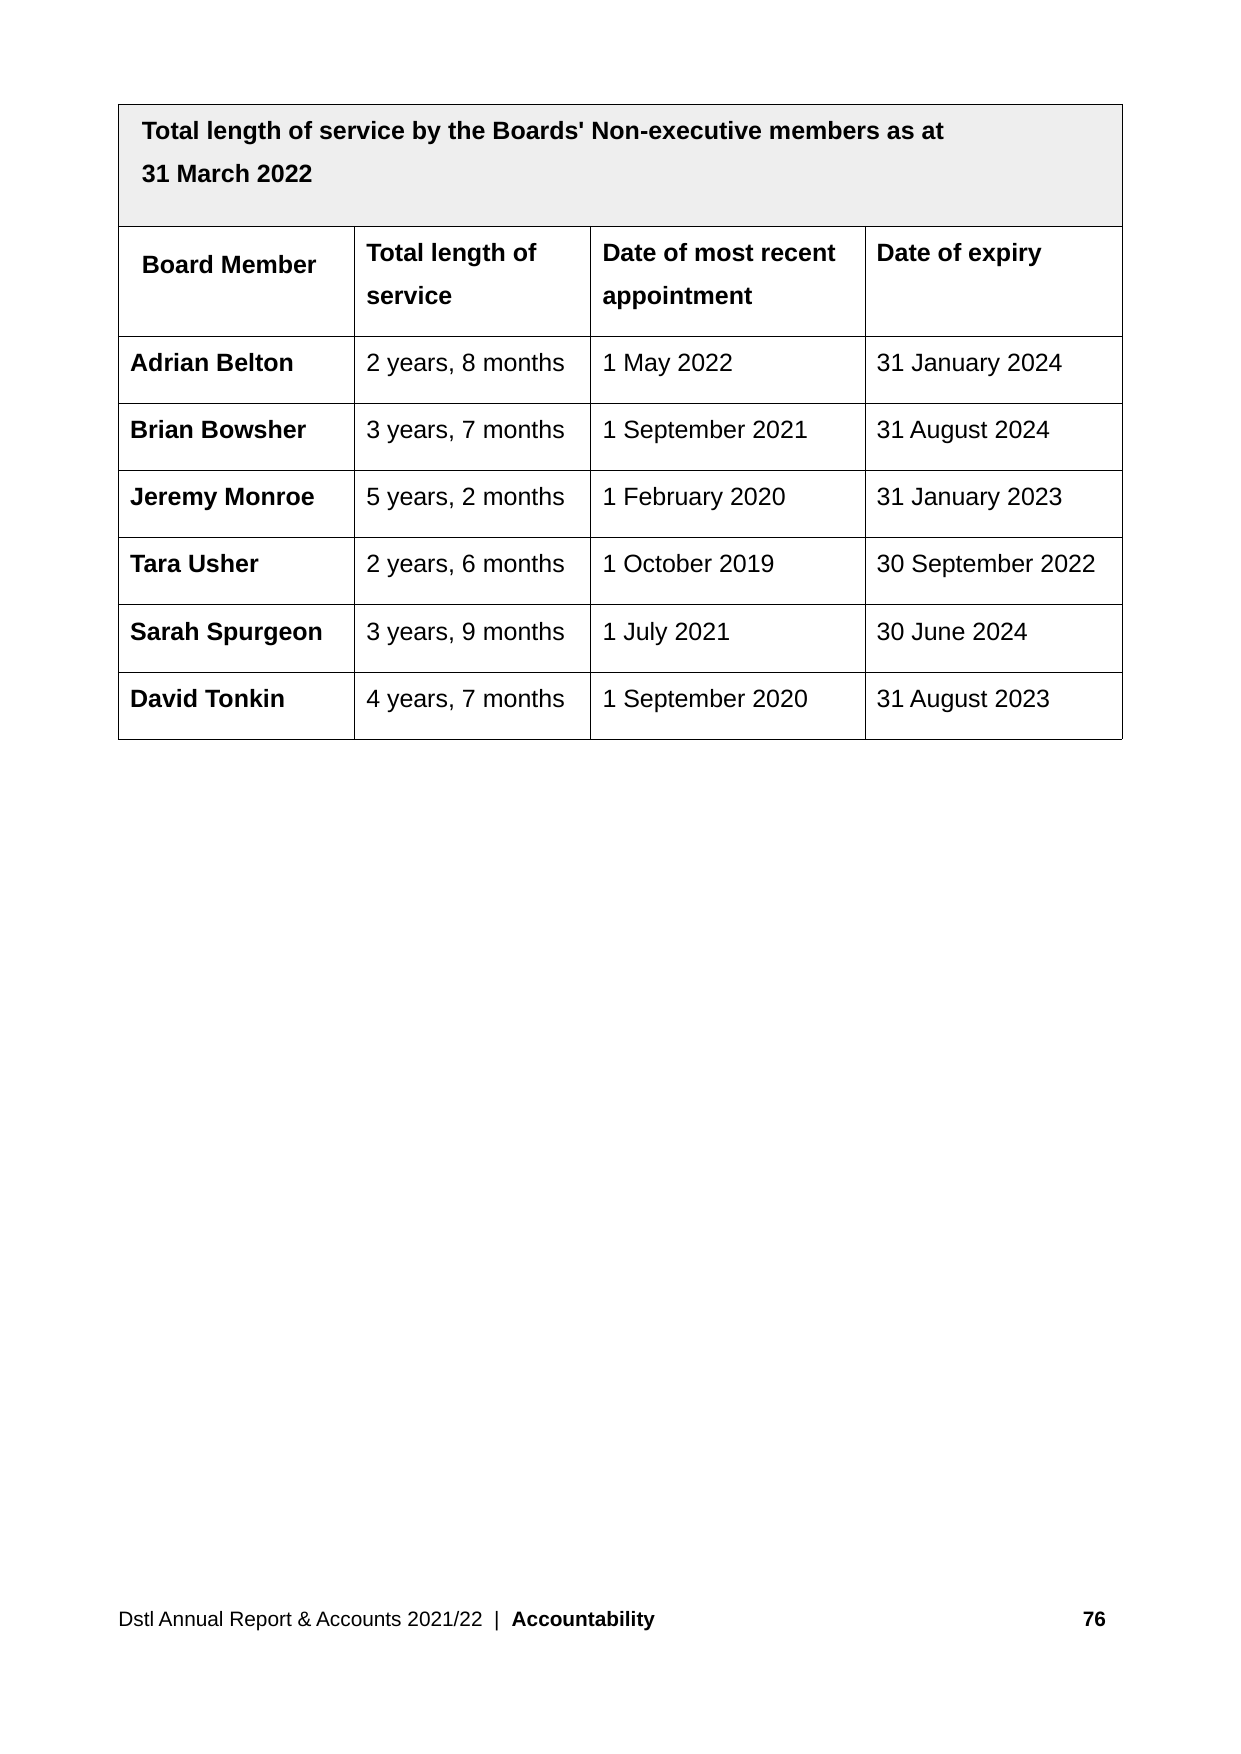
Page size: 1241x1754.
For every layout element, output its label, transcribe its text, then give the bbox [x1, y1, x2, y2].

table_cell 30 September 2022 [866, 538, 1122, 604]
table_cell Total length of service [355, 227, 590, 336]
table_cell 31 August 2024 [866, 404, 1122, 470]
table_cell 1 February 2020 [591, 471, 865, 537]
table_cell 1 September 2020 [591, 673, 865, 738]
table_cell Date of most recent appointment [591, 227, 865, 336]
table_cell Sarah Spurgeon [119, 605, 354, 671]
table_cell 1 July 2021 [591, 605, 865, 671]
table_cell 31 August 2023 [866, 673, 1122, 738]
table_header Total length of service by the Boards' Non-executive members as at 31 March 2022 [119, 105, 1122, 226]
table_cell 1 May 2022 [591, 337, 865, 403]
table_cell Brian Bowsher [119, 404, 354, 470]
table_cell 30 June 2024 [866, 605, 1122, 671]
table_cell 31 January 2024 [866, 337, 1122, 403]
table_cell Adrian Belton [119, 337, 354, 403]
table_cell Date of expiry [866, 227, 1122, 336]
table_cell 1 October 2019 [591, 538, 865, 604]
table_cell Tara Usher [119, 538, 354, 604]
table_cell 2 years, 6 months [355, 538, 590, 604]
table_cell 5 years, 2 months [355, 471, 590, 537]
table_cell Board Member [119, 227, 354, 336]
table_cell 2 years, 8 months [355, 337, 590, 403]
table_cell 31 January 2023 [866, 471, 1122, 537]
table_cell 3 years, 7 months [355, 404, 590, 470]
table_cell 3 years, 9 months [355, 605, 590, 671]
table_cell 4 years, 7 months [355, 673, 590, 738]
table_cell Jeremy Monroe [119, 471, 354, 537]
table_cell David Tonkin [119, 673, 354, 738]
table_cell 1 September 2021 [591, 404, 865, 470]
